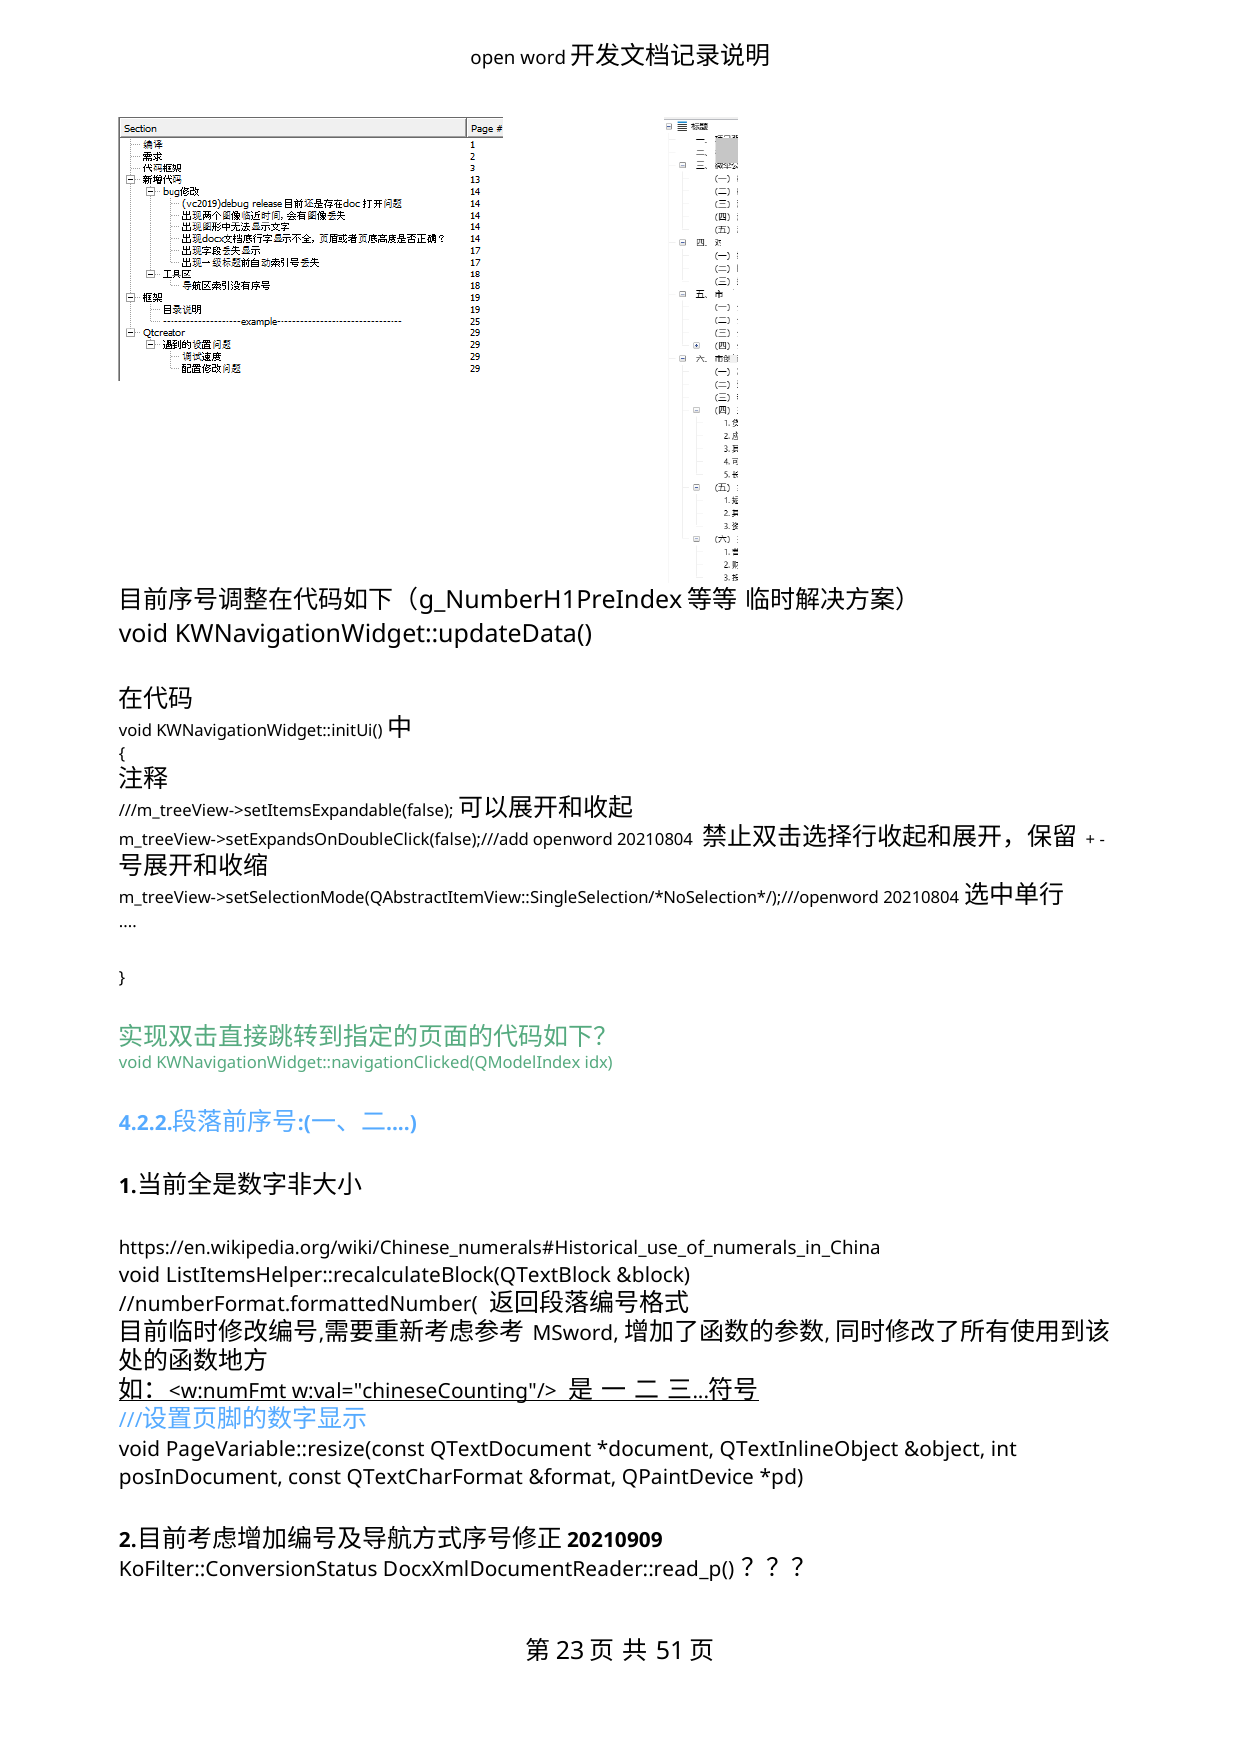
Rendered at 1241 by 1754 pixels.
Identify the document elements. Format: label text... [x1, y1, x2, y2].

text void PageVariable::resize(const QTextDocument *document, QTextInlineObject &object, int posInDocument, const QTextCharFormat &format, QPaintDevice *pd) [119, 1434, 1121, 1491]
text 1.当前全是数字非大小 [119, 1171, 1121, 1200]
text ///m_treeView->setItemsExpandable(false); 可以展开和收起 [119, 794, 1121, 823]
text 2.目前考虑增加编号及导航方式序号修正20210909 [119, 1525, 1121, 1554]
text ///设置页脚的数字显示 [119, 1404, 1121, 1434]
text m_treeView->setExpandsOnDoubleClick(false);///add openword 20210804 禁止双击选择行收起和展开，保留 + - 号展开和收缩 [119, 823, 1121, 881]
text void KWNavigationWidget::initUi() 中 [119, 713, 1121, 742]
text 目前临时修改编号,需要重新考虑参考 MSword, 增加了函数的参数, 同时修改了所有使用到该处的函数地方 [119, 1317, 1121, 1376]
text void KWNavigationWidget::updateData() [119, 616, 1121, 650]
text void ListItemsHelper::recalculateBlock(QTextBlock &block) [119, 1260, 1121, 1288]
text void KWNavigationWidget::navigationClicked(QModelIndex idx) [119, 1051, 1121, 1074]
text 目前序号调整在代码如下（g_NumberH1PreIndex等等 临时解决方案） [119, 582, 1121, 616]
subtitle 段落前序号:(一、二....) [119, 1108, 1121, 1137]
text //numberFormat.formattedNumber( 返回段落编号格式 [119, 1288, 1121, 1317]
text } [119, 966, 1121, 988]
text { [119, 742, 1121, 765]
text .... [119, 909, 1121, 932]
text 实现双击直接跳转到指定的页面的代码如下？ [119, 1022, 1121, 1051]
text m_treeView->setSelectionMode(QAbstractItemView::SingleSelection/*NoSelection*/);///openword 20210804 选中单行 [119, 881, 1121, 909]
text https://en.wikipedia.org/wiki/Chinese_numerals#Historical_use_of_numerals_in_China [119, 1234, 1121, 1260]
text 如：<w:numFmt w:val="chineseCounting"/> 是 一 二 三...符号 [119, 1376, 1121, 1404]
picture [118, 117, 503, 381]
text 注释 [119, 765, 1121, 794]
text KoFilter::ConversionStatus DocxXmlDocumentReader::read_p() ？？？ [119, 1554, 1121, 1583]
picture [664, 117, 738, 583]
text 在代码 [119, 684, 1121, 713]
